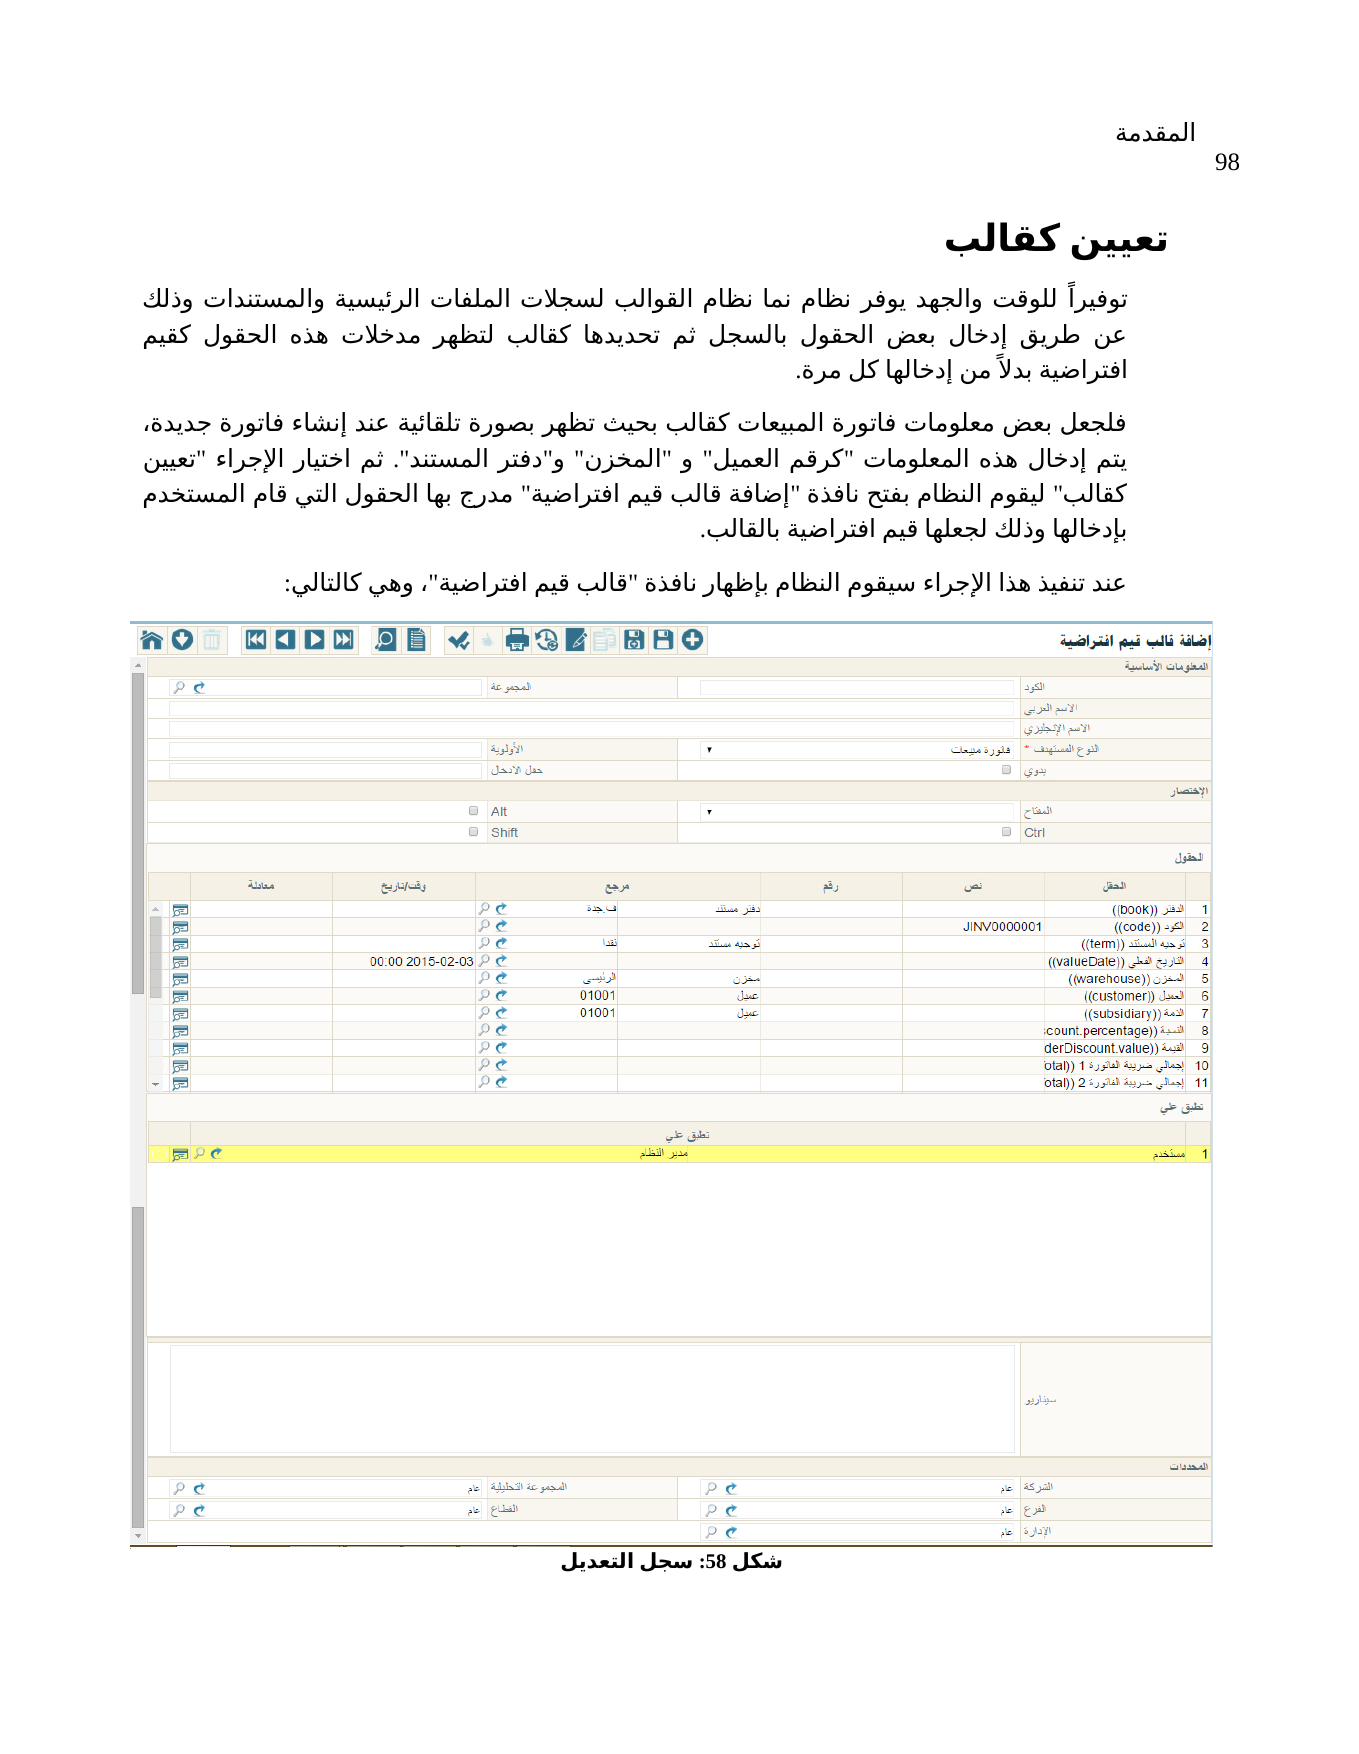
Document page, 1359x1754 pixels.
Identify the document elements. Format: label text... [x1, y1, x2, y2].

text عند تنفيذ هذا الإجراء سيقوم النظام بإظهار نافذة "قالب قيم افتراضية"، وهي كالتالي: [142, 561, 1128, 596]
text فلجعل بعض معلومات فاتورة المبيعات كقالب بحيث تظهر بصورة تلقائية عند إنشاء فاتورة جديدة، يتم إدخال هذه المعلومات "كرقم العميل" و "المخزن" و"دفتر المستند". ثم اختيار الإجراء "تعيين كقالب" ليقوم النظام بفتح نافذة "إضافة قالب قيم افتراضية" مدرج بها الحقول التي قام المستخدم بإدخالها وذلك لجعلها قيم افتراضية بالقالب. [142, 402, 1128, 543]
picture [130, 621, 1213, 1549]
text توفيراً للوقت والجهد يوفر نظام نما نظام القوالب لسجلات الملفات الرئيسية والمستندات وذلك عن طريق إدخال بعض الحقول بالسجل ثم تحديدها كقالب لتظهر مدخلات هذه الحقول كقيم افتراضية بدلاً من إدخالها كل مرة. [142, 278, 1128, 384]
text شكل 58: سجل التعديل [130, 1549, 1213, 1573]
text تعيين كقالب [142, 217, 1169, 260]
